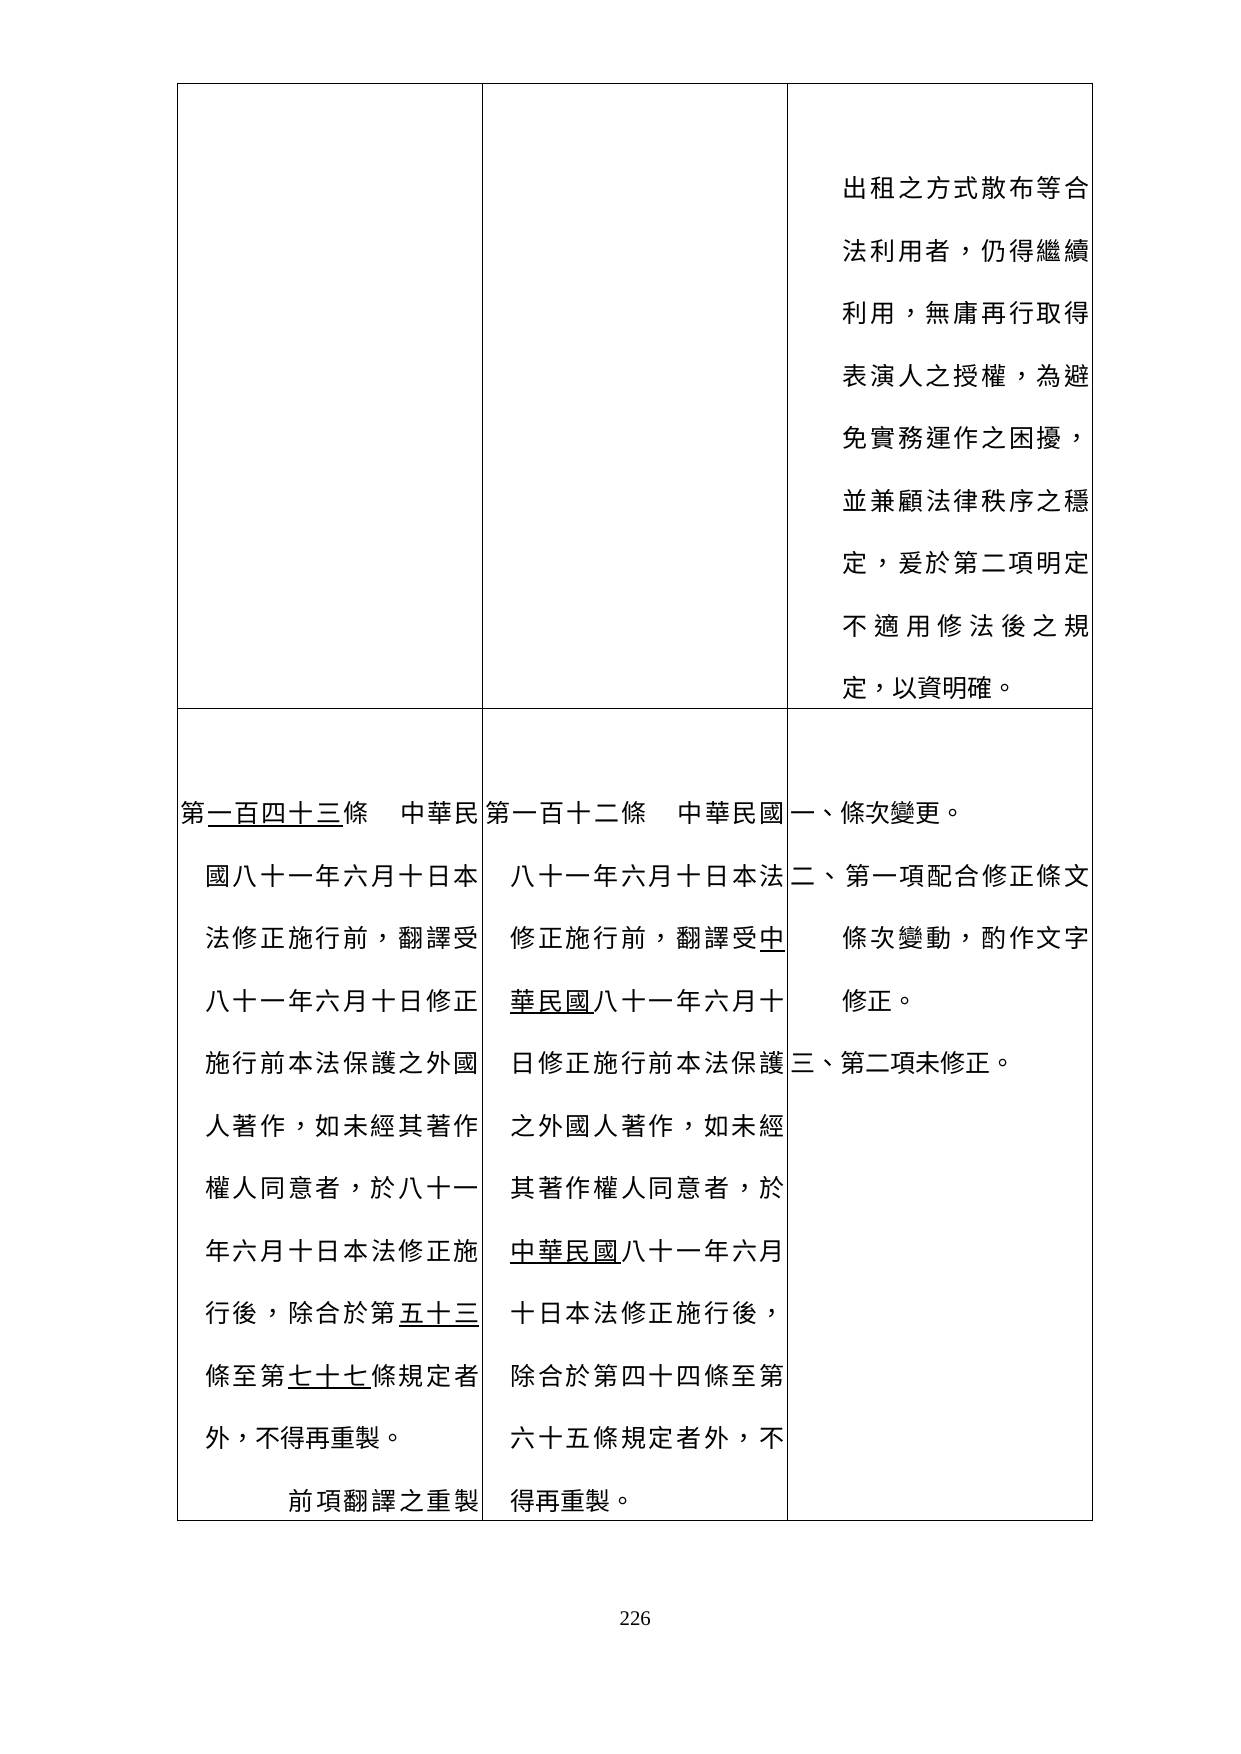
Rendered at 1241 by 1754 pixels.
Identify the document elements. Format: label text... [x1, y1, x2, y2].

table_cell 第一百四十三條 中華民國八十一年六月十日本法修正施行前，翻譯受八十一年六月十日修正施行前本法保護之外國人著作，如未經其著作權人同意者，於八十一年六月十日本法修正施行後，除合於第五十三條至第七十七條規定者外，不得再重製。 前項翻譯之重製 [178, 709, 482, 1520]
table_cell 出租之方式散布等合法利用者，仍得繼續利用，無庸再行取得表演人之授權，為避免實務運作之困擾，並兼顧法律秩序之穩定，爰於第二項明定不適用修法後之規定，以資明確。 [788, 84, 1092, 708]
table_cell 一、條次變更。 二、第一項配合修正條文條次變動，酌作文字修正。 三、第二項未修正。 [788, 709, 1092, 1520]
table_cell 第一百十二條 中華民國八十一年六月十日本法修正施行前，翻譯受中華民國八十一年六月十日修正施行前本法保護之外國人著作，如未經其著作權人同意者，於中華民國八十一年六月十日本法修正施行後，除合於第四十四條至第六十五條規定者外，不得再重製。 [483, 709, 787, 1520]
table_cell [483, 84, 787, 708]
table_cell [178, 84, 482, 708]
